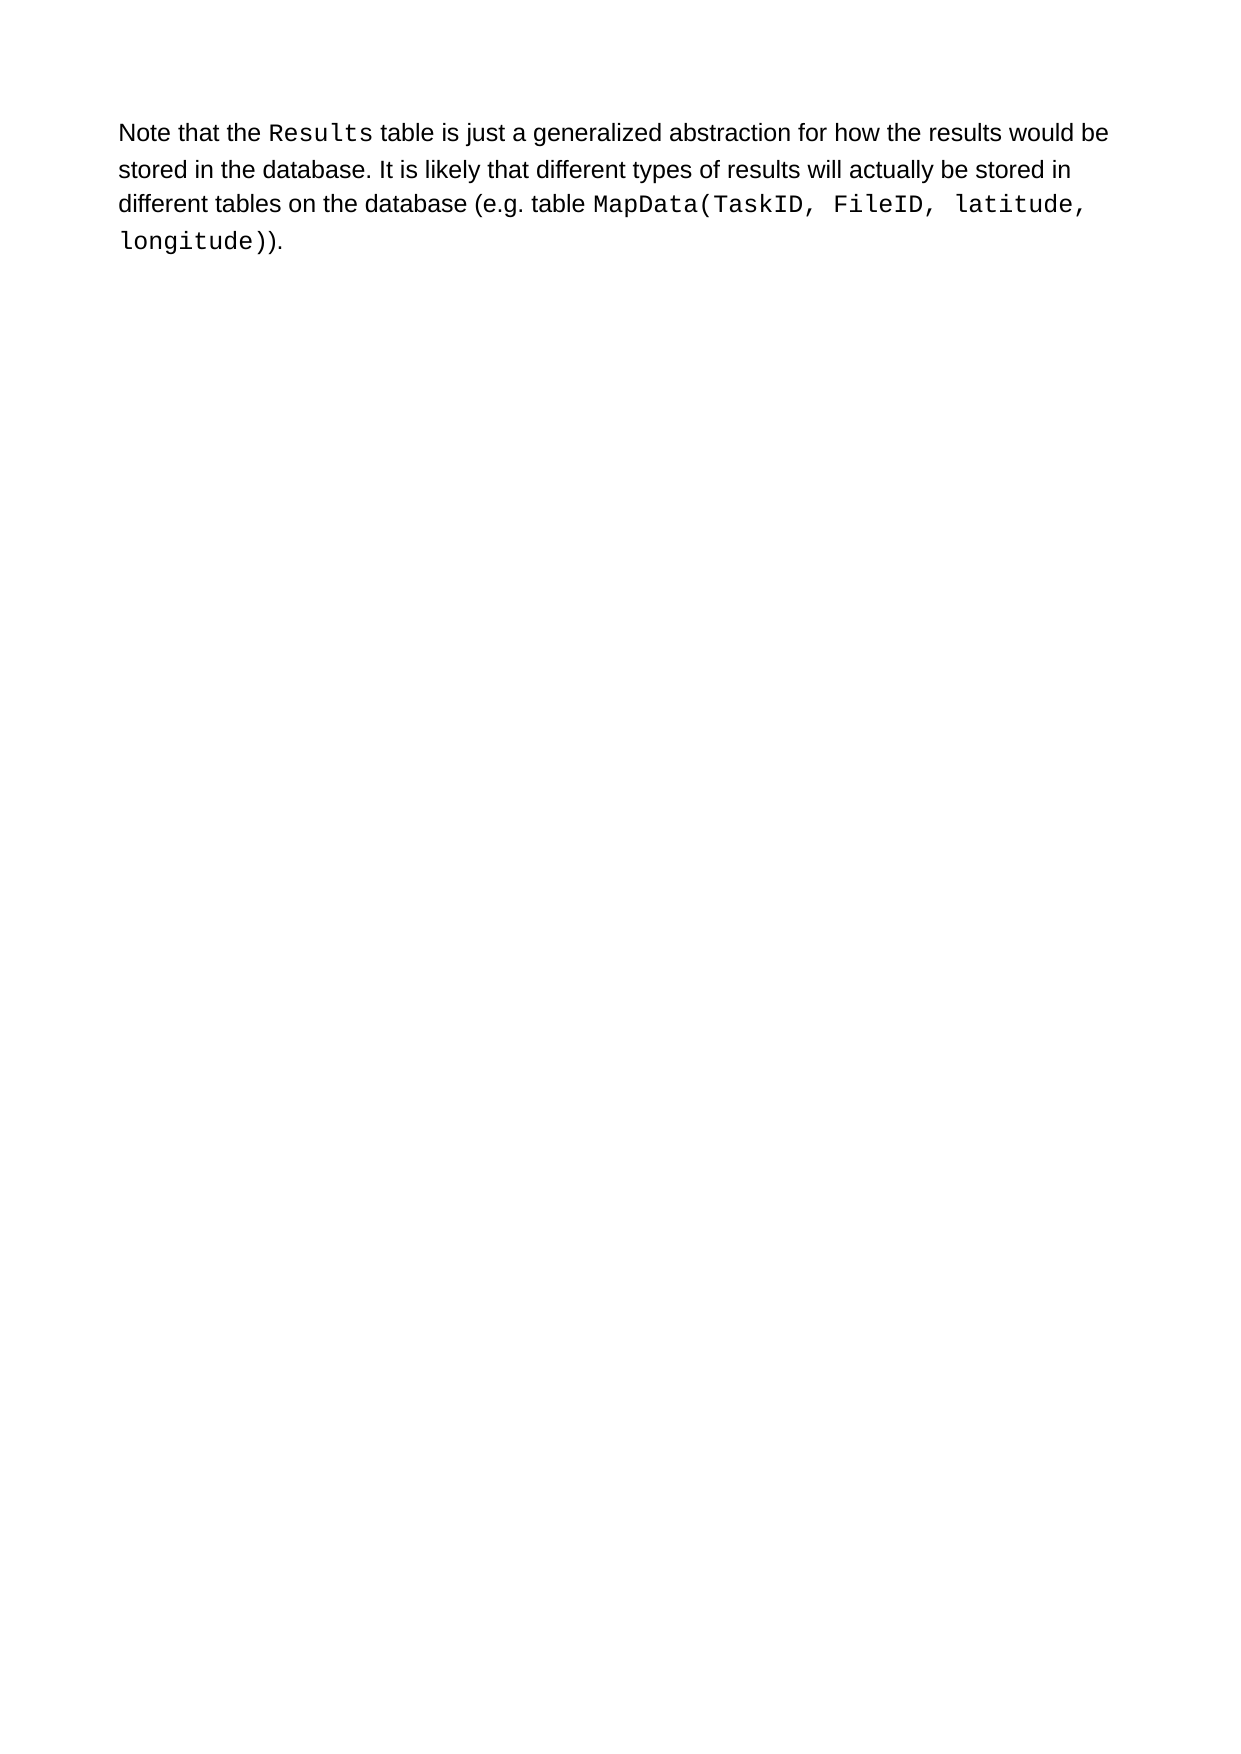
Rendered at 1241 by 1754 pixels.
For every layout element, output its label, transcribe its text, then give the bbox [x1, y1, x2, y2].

text Note that the Results table is just a generalized abstraction for how the results would be stored in the database. It is likely that different types of results will actually be stored in different tables on the database (e.g. table MapData(TaskID, FileID, latitude, longitude)). [118, 118, 1122, 257]
